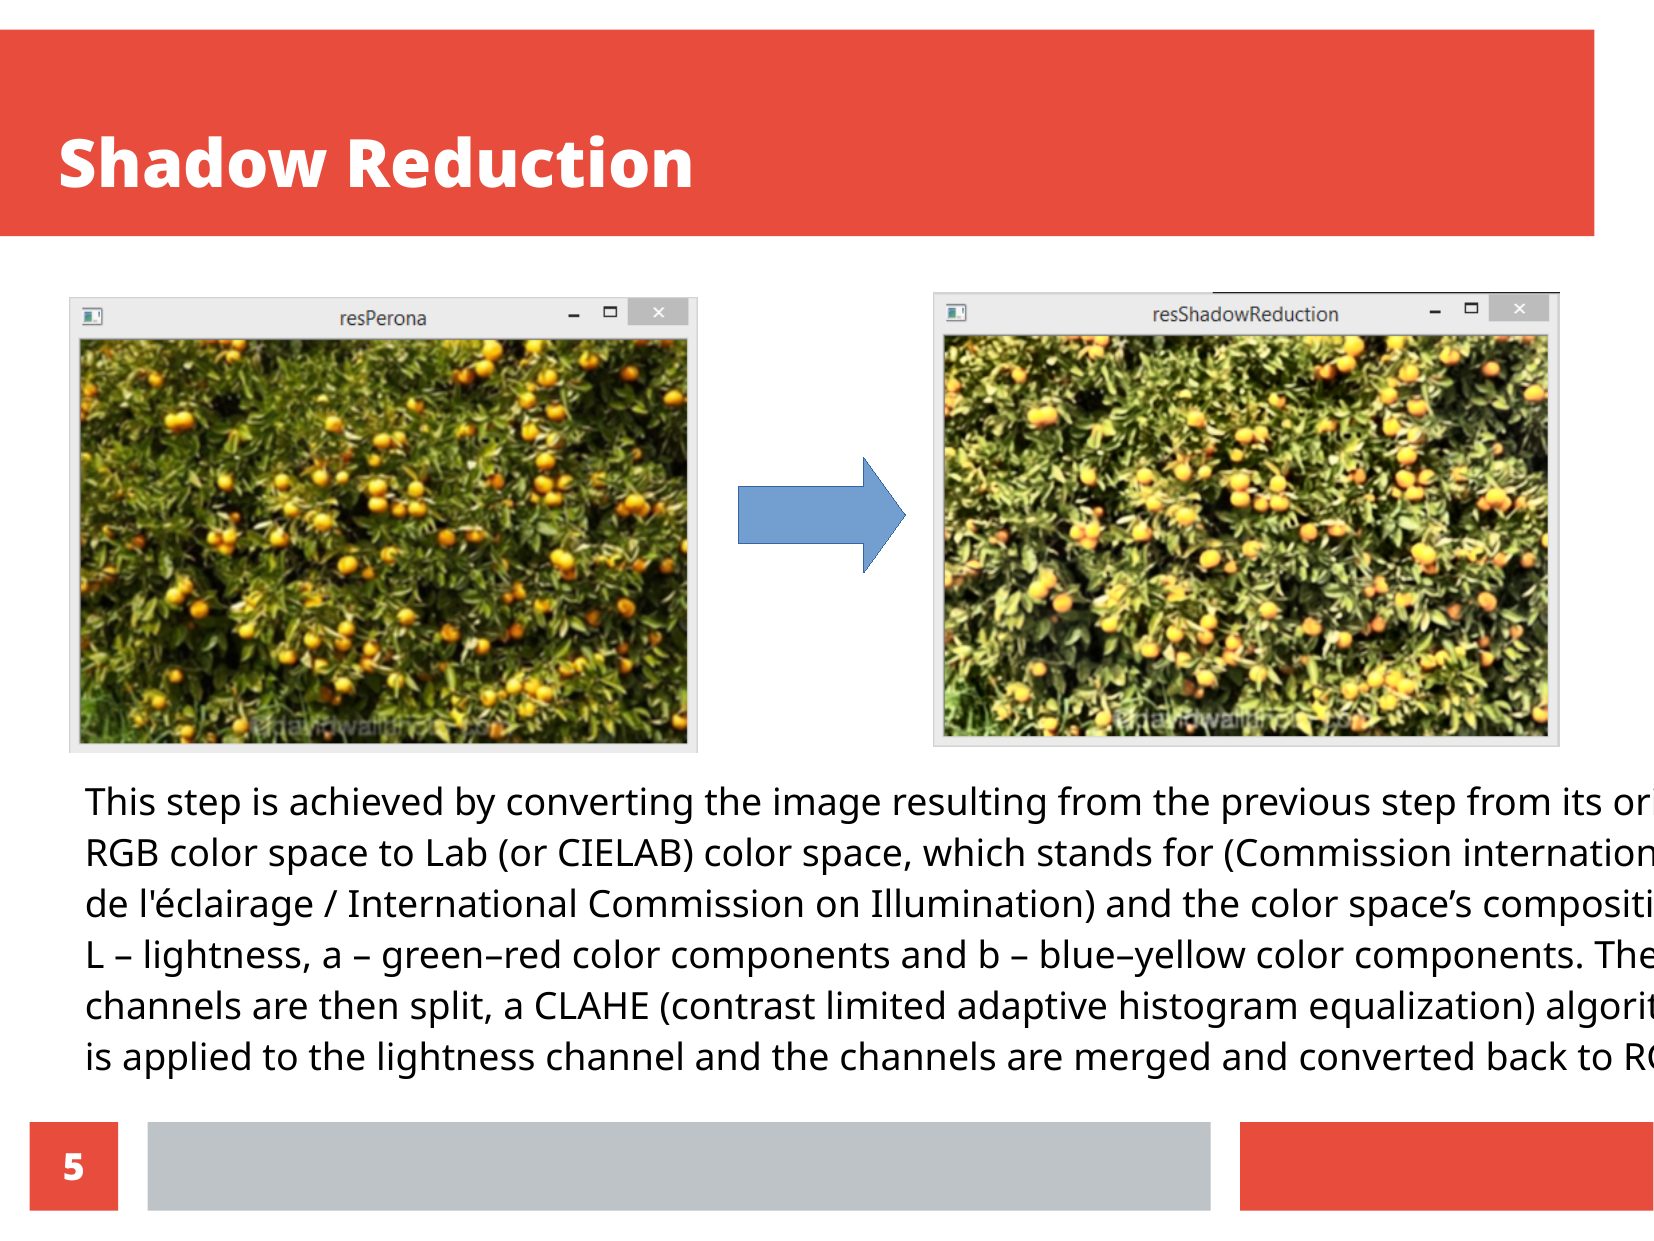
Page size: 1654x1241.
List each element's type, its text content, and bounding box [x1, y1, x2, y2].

picture [933, 292, 1560, 747]
text_box This step is achieved by converting the image resulting from the previous step from its original RGB color space to Lab (or CIELAB) color space, which stands for (Commission internationale de l'éclairage / International Commission on Illumination) and the color space’s composition: L – lightness, a – green–red color components and b – blue–yellow color components. The Lab channels are then split, a CLAHE (contrast limited adaptive histogram equalization) algorithm is applied to the lightness channel and the channels are merged and converted back to RGB. [70, 768, 1563, 1064]
title Shadow Reduction [59, 59, 1595, 207]
text_box [738, 457, 906, 573]
picture [69, 297, 698, 753]
